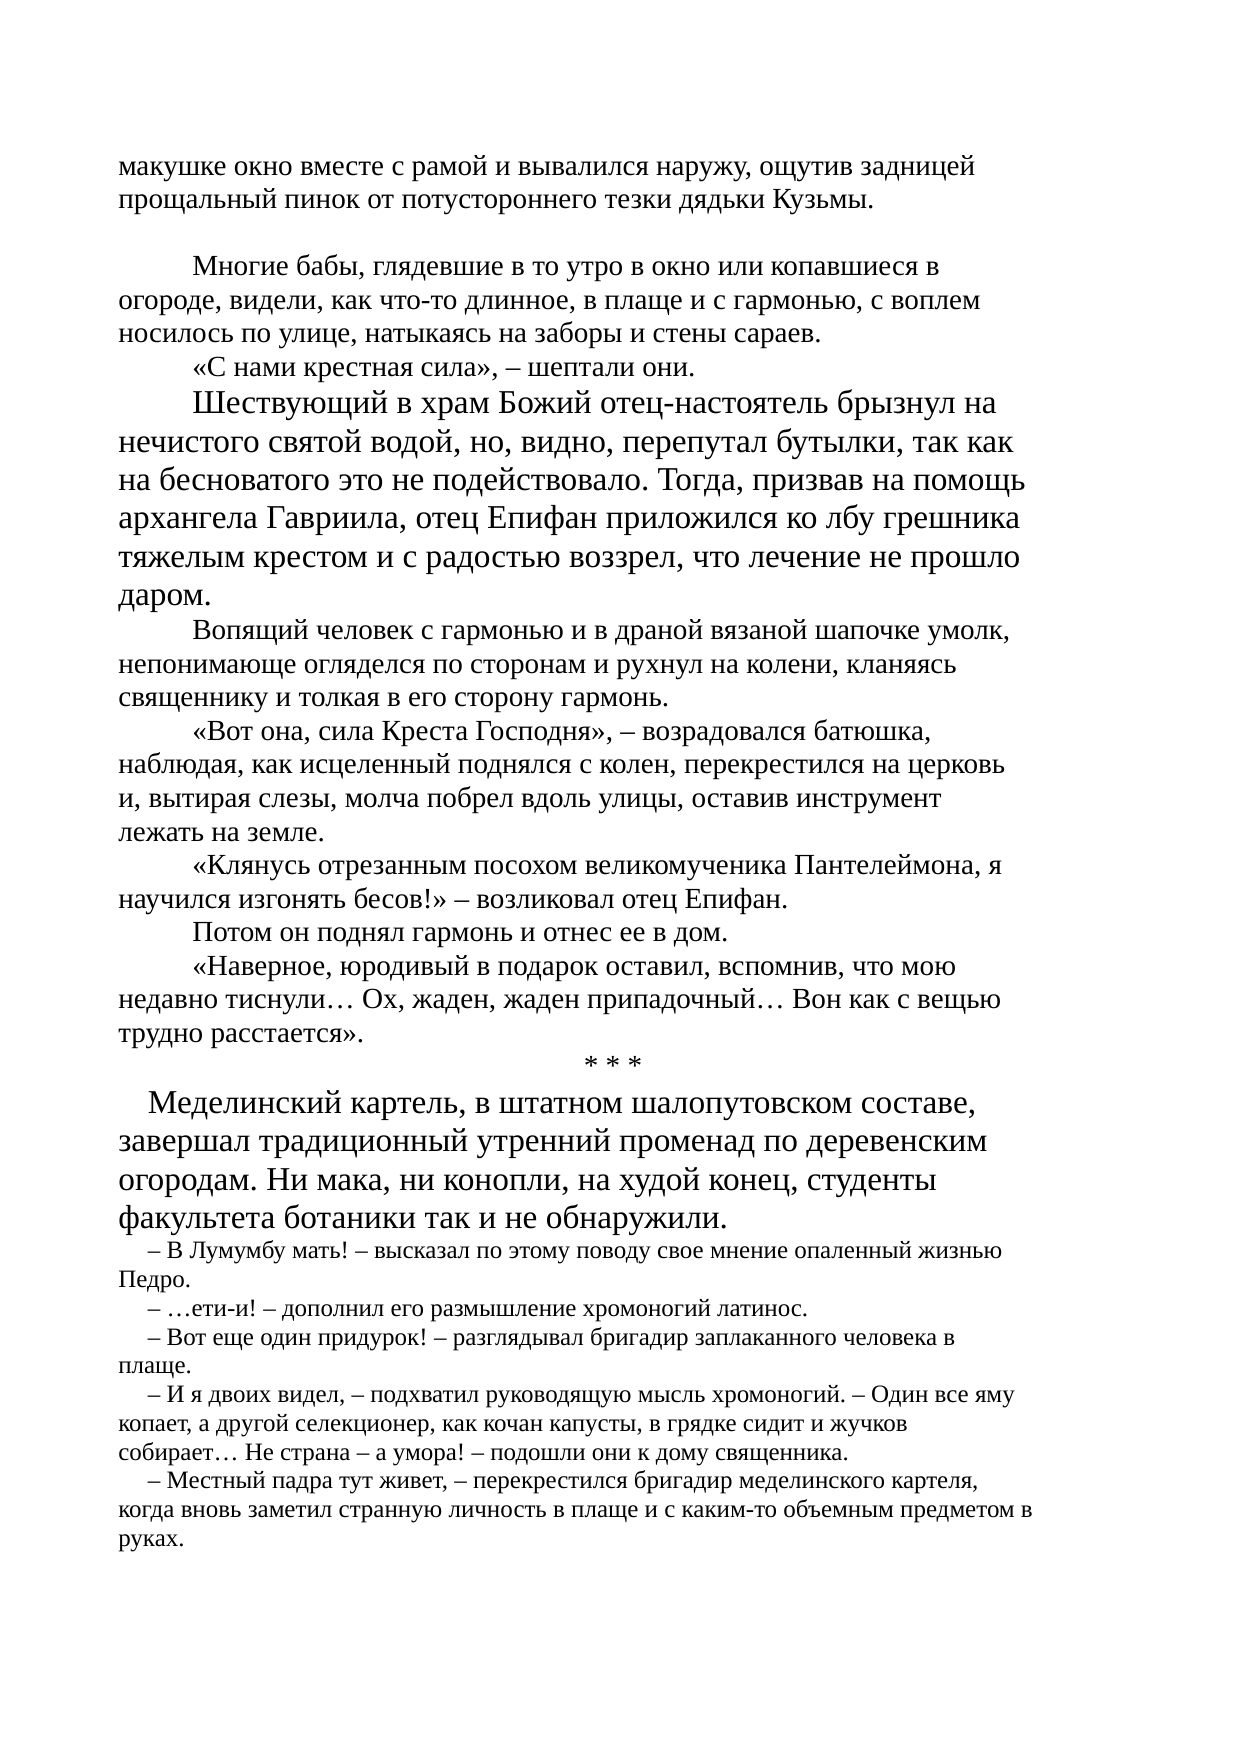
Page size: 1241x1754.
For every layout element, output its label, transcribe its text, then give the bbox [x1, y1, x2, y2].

text Меделинский картель, в штатном шалопутовском составе, завершал традиционный утренний променад по деревенским огородам. Ни мака, ни конопли, на худой конец, студенты факультета ботаники так и не обнаружили. [118, 1082, 1033, 1235]
text «С нами крестная сила», – шептали они. [118, 349, 1033, 382]
text «Клянусь отрезанным посохом великомученика Пантелеймона, я научился изгонять бесов!» – возликовал отец Епифан. [118, 847, 1033, 914]
text – …ети-и! – дополнил его размышление хромоногий латинос. [118, 1293, 1033, 1322]
text Потом он поднял гармонь и отнес ее в дом. [118, 914, 1033, 948]
text – И я двоих видел, – подхватил руководящую мысль хромоногий. – Один все яму копает, а другой селекционер, как кочан капусты, в грядке сидит и жучков собирает… Не страна – а умора! – подошли они к дому священника. [118, 1379, 1033, 1465]
text макушке окно вместе с рамой и вывалился наружу, ощутив задницей прощальный пинок от потустороннего тезки дядьки Кузьмы. [118, 148, 1033, 215]
text Шествующий в храм Божий отец-настоятель брызнул на нечистого святой водой, но, видно, перепутал бутылки, так как на бесноватого это не подействовало. Тогда, призвав на помощь архангела Гавриила, отец Епифан приложился ко лбу грешника тяжелым крестом и с радостью воззрел, что лечение не прошло даром. [118, 382, 1033, 612]
text – В Лумумбу мать! – высказал по этому поводу свое мнение опаленный жизнью Педро. [118, 1235, 1033, 1293]
text – Вот еще один придурок! – разглядывал бригадир заплаканного человека в плаще. [118, 1322, 1033, 1379]
text – Местный падра тут живет, – перекрестился бригадир меделинского картеля, когда вновь заметил странную личность в плаще и с каким-то объемным предметом в руках. [118, 1465, 1033, 1552]
text Многие бабы, глядевшие в то утро в окно или копавшиеся в огороде, видели, как что-то длинное, в плаще и с гармонью, с воплем носилось по улице, натыкаясь на заборы и стены сараев. [118, 248, 1033, 349]
text «Наверное, юродивый в подарок оставил, вспомнив, что мою недавно тиснули… Ох, жаден, жаден припадочный… Вон как с вещью трудно расстается». [118, 948, 1033, 1048]
subtitle * * * [118, 1048, 1033, 1082]
text Вопящий человек с гармонью и в драной вязаной шапочке умолк, непонимающе огляделся по сторонам и рухнул на колени, кланяясь священнику и толкая в его сторону гармонь. [118, 612, 1033, 713]
text «Вот она, сила Креста Господня», – возрадовался батюшка, наблюдая, как исцеленный поднялся с колен, перекрестился на церковь и, вытирая слезы, молча побрел вдоль улицы, оставив инструмент лежать на земле. [118, 713, 1033, 847]
